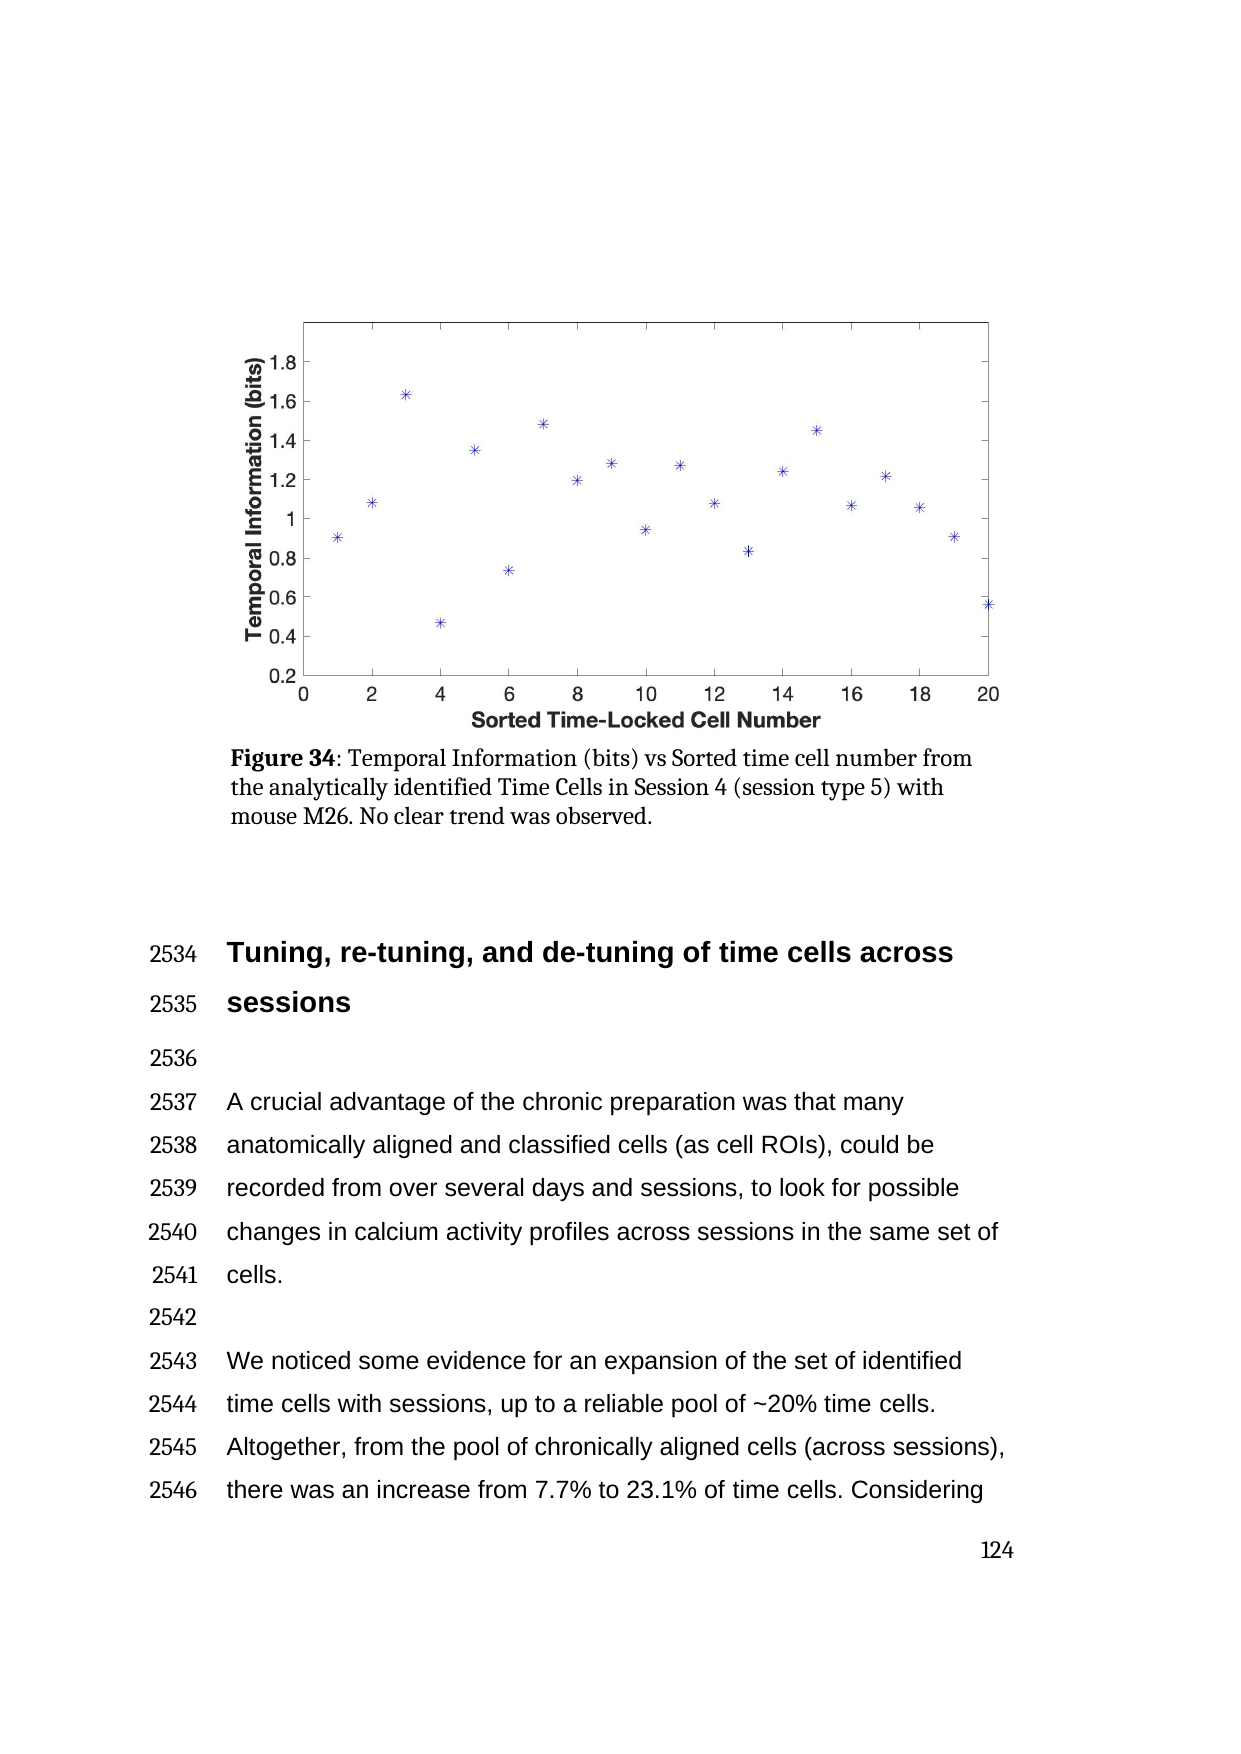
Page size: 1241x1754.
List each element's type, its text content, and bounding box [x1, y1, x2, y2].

text We noticed some evidence for an expansion of the set of identified time cells with sessions, up to a reliable pool of ~20% time cells. Altogether, from the pool of chronically aligned cells (across sessions), there was an increase from 7.7% to 23.1% of time cells. Considering [226, 1346, 1014, 1504]
text Figure 34: Temporal Information (bits) vs Sorted time cell number from the analytically identified Time Cells in Session 4 (session type 5) with mouse M26. No clear trend was observed. [230, 732, 1010, 830]
subtitle Tuning, re-tuning, and de-tuning of time cells across sessions [226, 935, 1014, 1019]
text A crucial advantage of the chronic preparation was that many anatomically aligned and classified cells (as cell ROIs), could be recorded from over several days and sessions, to look for possible changes in calcium activity profiles across sessions in the same set of cells. [226, 1087, 1014, 1288]
picture [230, 289, 1010, 732]
